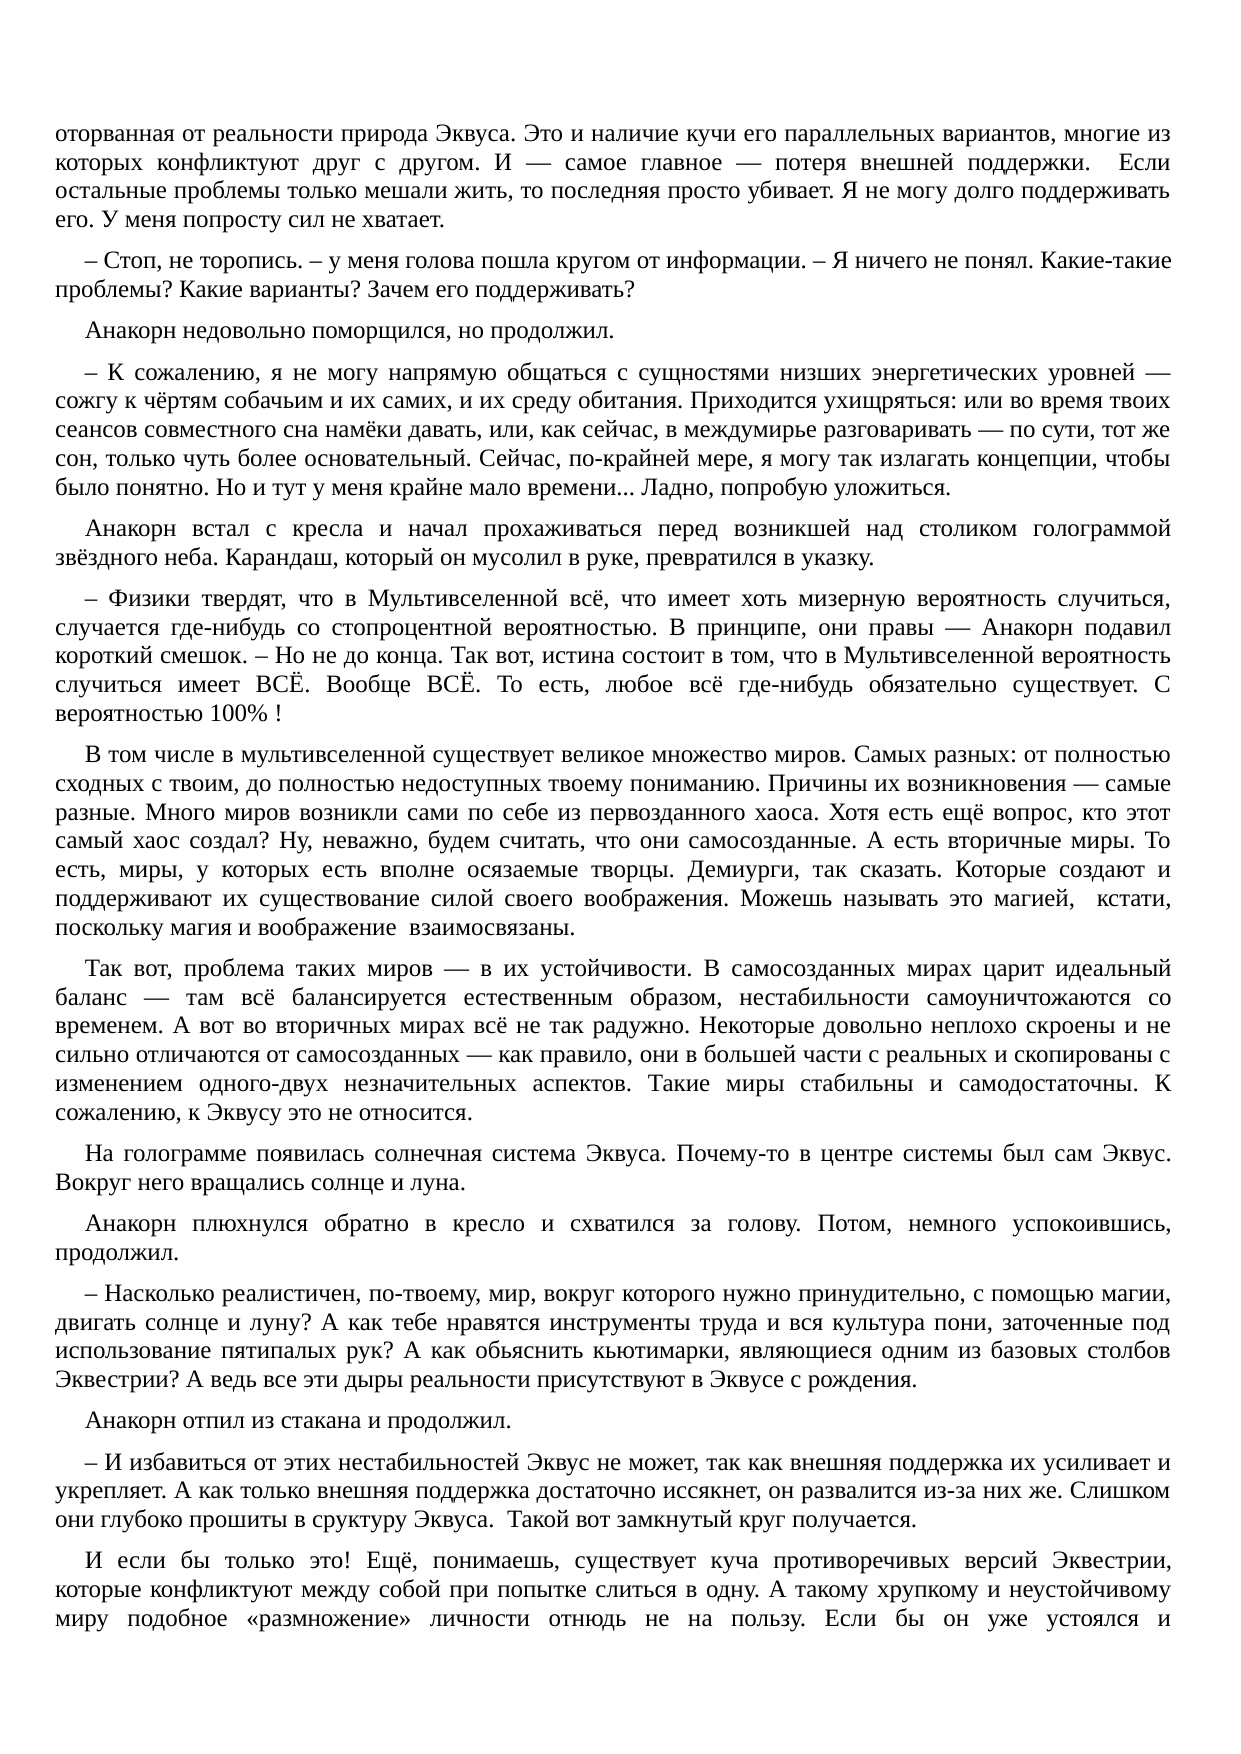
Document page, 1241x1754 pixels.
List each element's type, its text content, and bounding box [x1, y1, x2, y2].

text В том числе в мультивселенной существует великое множество миров. Самых разных: от полностью сходных с твоим, до полностью недоступных твоему пониманию. Причины их возникновения — самые разные. Много миров возникли сами по себе из первозданного хаоса. Хотя есть ещё вопрос, кто этот самый хаос создал? Ну, неважно, будем считать, что они самосозданные. А есть вторичные миры. То есть, миры, у которых есть вполне осязаемые творцы. Демиурги, так сказать. Которые создают и поддерживают их существование силой своего воображения. Можешь называть это магией, кстати, поскольку магия и воображение взаимосвязаны. [55, 739, 1172, 941]
text оторванная от реальности природа Эквуса. Это и наличие кучи его параллельных вариантов, многие из которых конфликтуют друг с другом. И — самое главное — потеря внешней поддержки. Если остальные проблемы только мешали жить, то последняя просто убивает. Я не могу долго поддерживать его. У меня попросту сил не хватает. [55, 118, 1172, 233]
text На голограмме появилась солнечная система Эквуса. Почему-то в центре системы был сам Эквус. Вокруг него вращались солнце и луна. [55, 1138, 1172, 1196]
text Анакорн встал с кресла и начал прохаживаться перед возникшей над столиком голограммой звёздного неба. Карандаш, который он мусолил в руке, превратился в указку. [55, 513, 1172, 571]
text – Насколько реалистичен, по-твоему, мир, вокруг которого нужно принудительно, с помощью магии, двигать солнце и луну? А как тебе нравятся инструменты труда и вся культура пони, заточенные под использование пятипалых рук? А как обьяснить кьютимарки, являющиеся одним из базовых столбов Эквестрии? А ведь все эти дыры реальности присутствуют в Эквусе с рождения. [55, 1278, 1172, 1393]
text – Стоп, не торопись. – у меня голова пошла кругом от информации. – Я ничего не понял. Какие-такие проблемы? Какие варианты? Зачем его поддерживать? [55, 246, 1172, 303]
text И если бы только это! Ещё, понимаешь, существует куча противоречивых версий Эквестрии, которые конфликтуют между собой при попытке слиться в одну. А такому хрупкому и неустойчивому миру подобное «размножение» личности отнюдь не на пользу. Если бы он уже устоялся и [55, 1546, 1172, 1632]
text – Физики твердят, что в Мультивселенной всё, что имеет хоть мизерную вероятность случиться, случается где-нибудь со стопроцентной вероятностью. В принципе, они правы — Анакорн подавил короткий смешок. – Но не до конца. Так вот, истина состоит в том, что в Мультивселенной вероятность случиться имеет ВСЁ. Вообще ВСЁ. То есть, любое всё где-нибудь обязательно существует. С вероятностью 100% ! [55, 583, 1172, 727]
text Анакорн недовольно поморщился, но продолжил. [55, 316, 1172, 344]
text Анакорн отпил из стакана и продолжил. [55, 1406, 1172, 1434]
text Так вот, проблема таких миров — в их устойчивости. В самосозданных мирах царит идеальный баланс — там всё балансируется естественным образом, нестабильности самоуничтожаются со временем. А вот во вторичных мирах всё не так радужно. Некоторые довольно неплохо скроены и не сильно отличаются от самосозданных — как правило, они в большей части с реальных и скопированы с изменением одного-двух незначительных аспектов. Такие миры стабильны и самодостаточны. К сожалению, к Эквусу это не относится. [55, 953, 1172, 1126]
text – К сожалению, я не могу напрямую общаться с сущностями низших энергетических уровней — сожгу к чёртям собачьим и их самих, и их среду обитания. Приходится ухищряться: или во время твоих сеансов совместного сна намёки давать, или, как сейчас, в междумирье разговаривать — по сути, тот же сон, только чуть более основательный. Сейчас, по-крайней мере, я могу так излагать концепции, чтобы было понятно. Но и тут у меня крайне мало времени... Ладно, попробую уложиться. [55, 357, 1172, 501]
text Анакорн плюхнулся обратно в кресло и схватился за голову. Потом, немного успокоившись, продолжил. [55, 1208, 1172, 1266]
text – И избавиться от этих нестабильностей Эквус не может, так как внешняя поддержка их усиливает и укрепляет. А как только внешняя поддержка достаточно иссякнет, он развалится из-за них же. Слишком они глубоко прошиты в сруктуру Эквуса. Такой вот замкнутый круг получается. [55, 1447, 1172, 1533]
